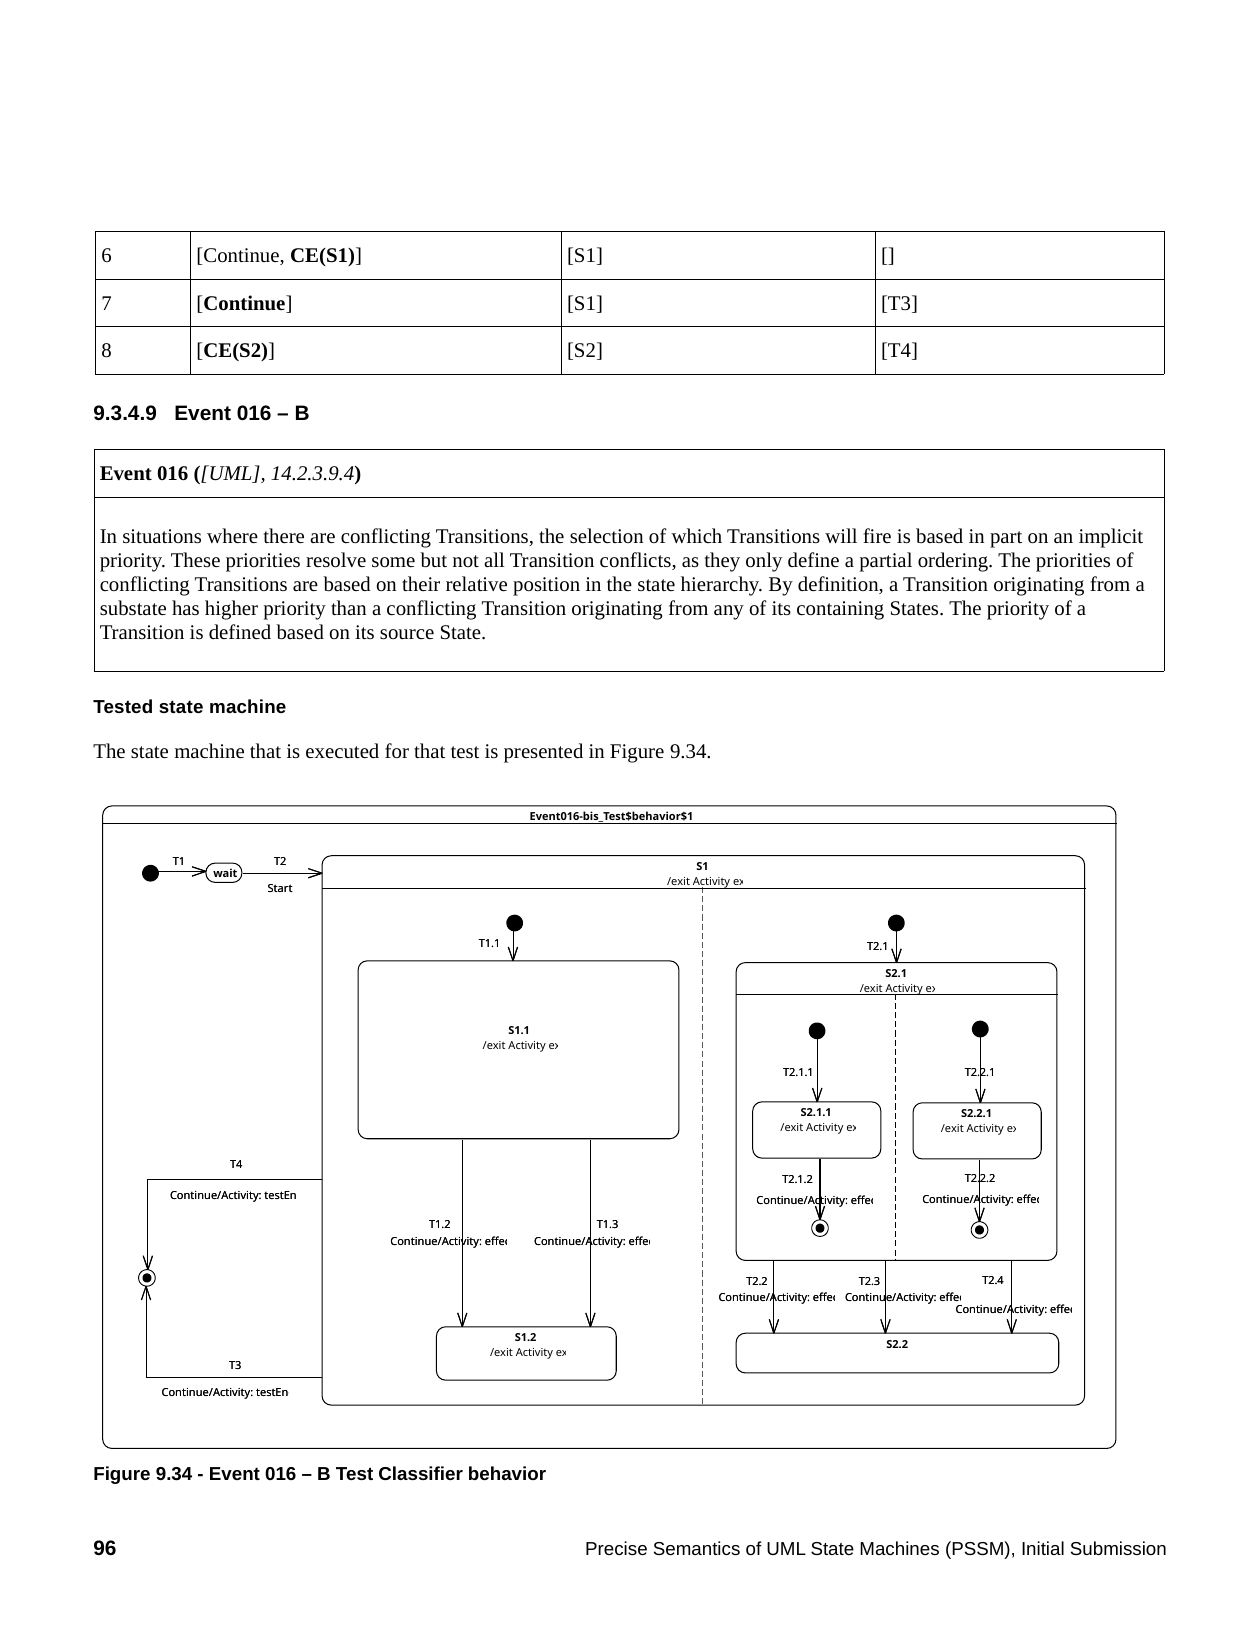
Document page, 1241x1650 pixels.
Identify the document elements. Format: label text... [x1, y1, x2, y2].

table_header Event 016 ([UML], 14.2.3.9.4) [95, 450, 1164, 497]
subtitle Tested state machine [93, 696, 1164, 718]
table_cell [S2] [562, 327, 875, 374]
text The state machine that is executed for that test is presented in Figure 9.34. [93, 739, 1164, 763]
table_cell 7 [96, 280, 190, 326]
table_cell [Continue, CE(S1)] [191, 232, 561, 279]
table_cell [T4] [876, 327, 1164, 374]
table_cell [S1] [562, 232, 875, 279]
table_cell [S1] [562, 280, 875, 326]
table_cell 6 [96, 232, 190, 279]
table_cell 8 [96, 327, 190, 374]
table_cell [Continue] [191, 280, 561, 326]
table_cell [CE(S2)] [191, 327, 561, 374]
text Figure 9.34 - Event 016 – B Test Classifier behavior [93, 796, 1127, 1484]
table_cell [T3] [876, 280, 1164, 326]
table_cell [] [876, 232, 1164, 279]
subtitle Event 016 – B [93, 399, 1164, 424]
table_cell In situations where there are conflicting Transitions, the selection of which Transitions will fire is based in part on an implicit priority. These priorities resolve some but not all Transition conflicts, as they only define a partial ordering. The priorities of conflicting Transitions are based on their relative position in the state hierarchy. By definition, a Transition originating from a substate has higher priority than a conflicting Transition originating from any of its containing States. The priority of a Transition is defined based on its source State. [95, 498, 1164, 671]
